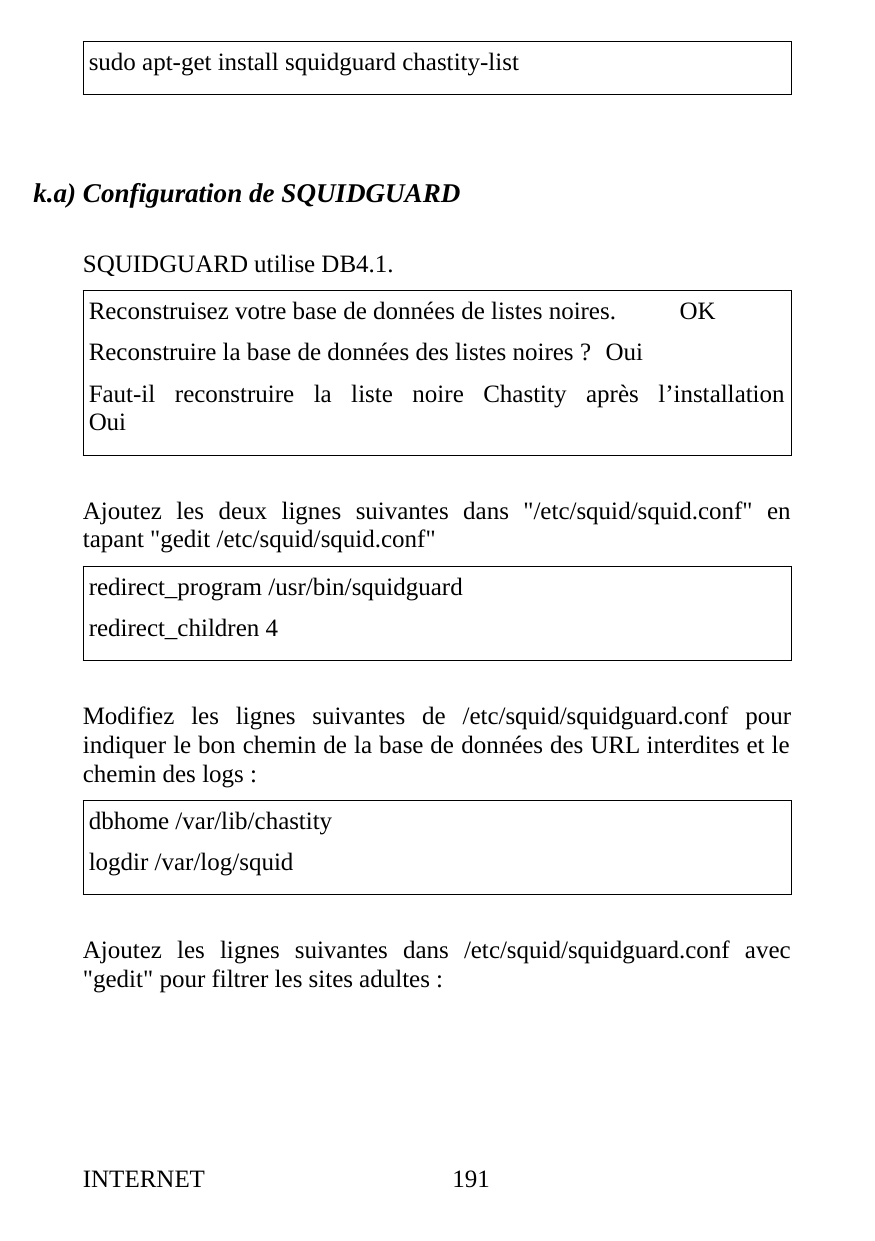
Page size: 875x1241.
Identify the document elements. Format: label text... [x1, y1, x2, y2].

text Ajoutez les deux lignes suivantes dans "/etc/squid/squid.conf" en tapant "gedit /etc/squid/squid.conf" [83, 496, 791, 553]
table_header Reconstruisez votre base de données de listes noires. OK Reconstruire la base de données des listes noires ? Oui Faut-il reconstruire la liste noire Chastity après l’installation Oui [84, 291, 791, 454]
table_header redirect_program /usr/bin/squidguard redirect_children 4 [84, 567, 791, 660]
table_header sudo apt-get install squidguard chastity-list [84, 42, 791, 94]
table_header dbhome /var/lib/chastity logdir /var/log/squid [84, 801, 791, 894]
subtitle Configuration de SQUIDGUARD [83, 177, 791, 208]
text SQUIDGUARD utilise DB4.1. [83, 249, 791, 278]
text Ajoutez les lignes suivantes dans /etc/squid/squidguard.conf avec "gedit" pour filtrer les sites adultes : [83, 935, 791, 993]
text Modifiez les lignes suivantes de /etc/squid/squidguard.conf pour indiquer le bon chemin de la base de données des URL interdites et le chemin des logs : [83, 701, 791, 787]
